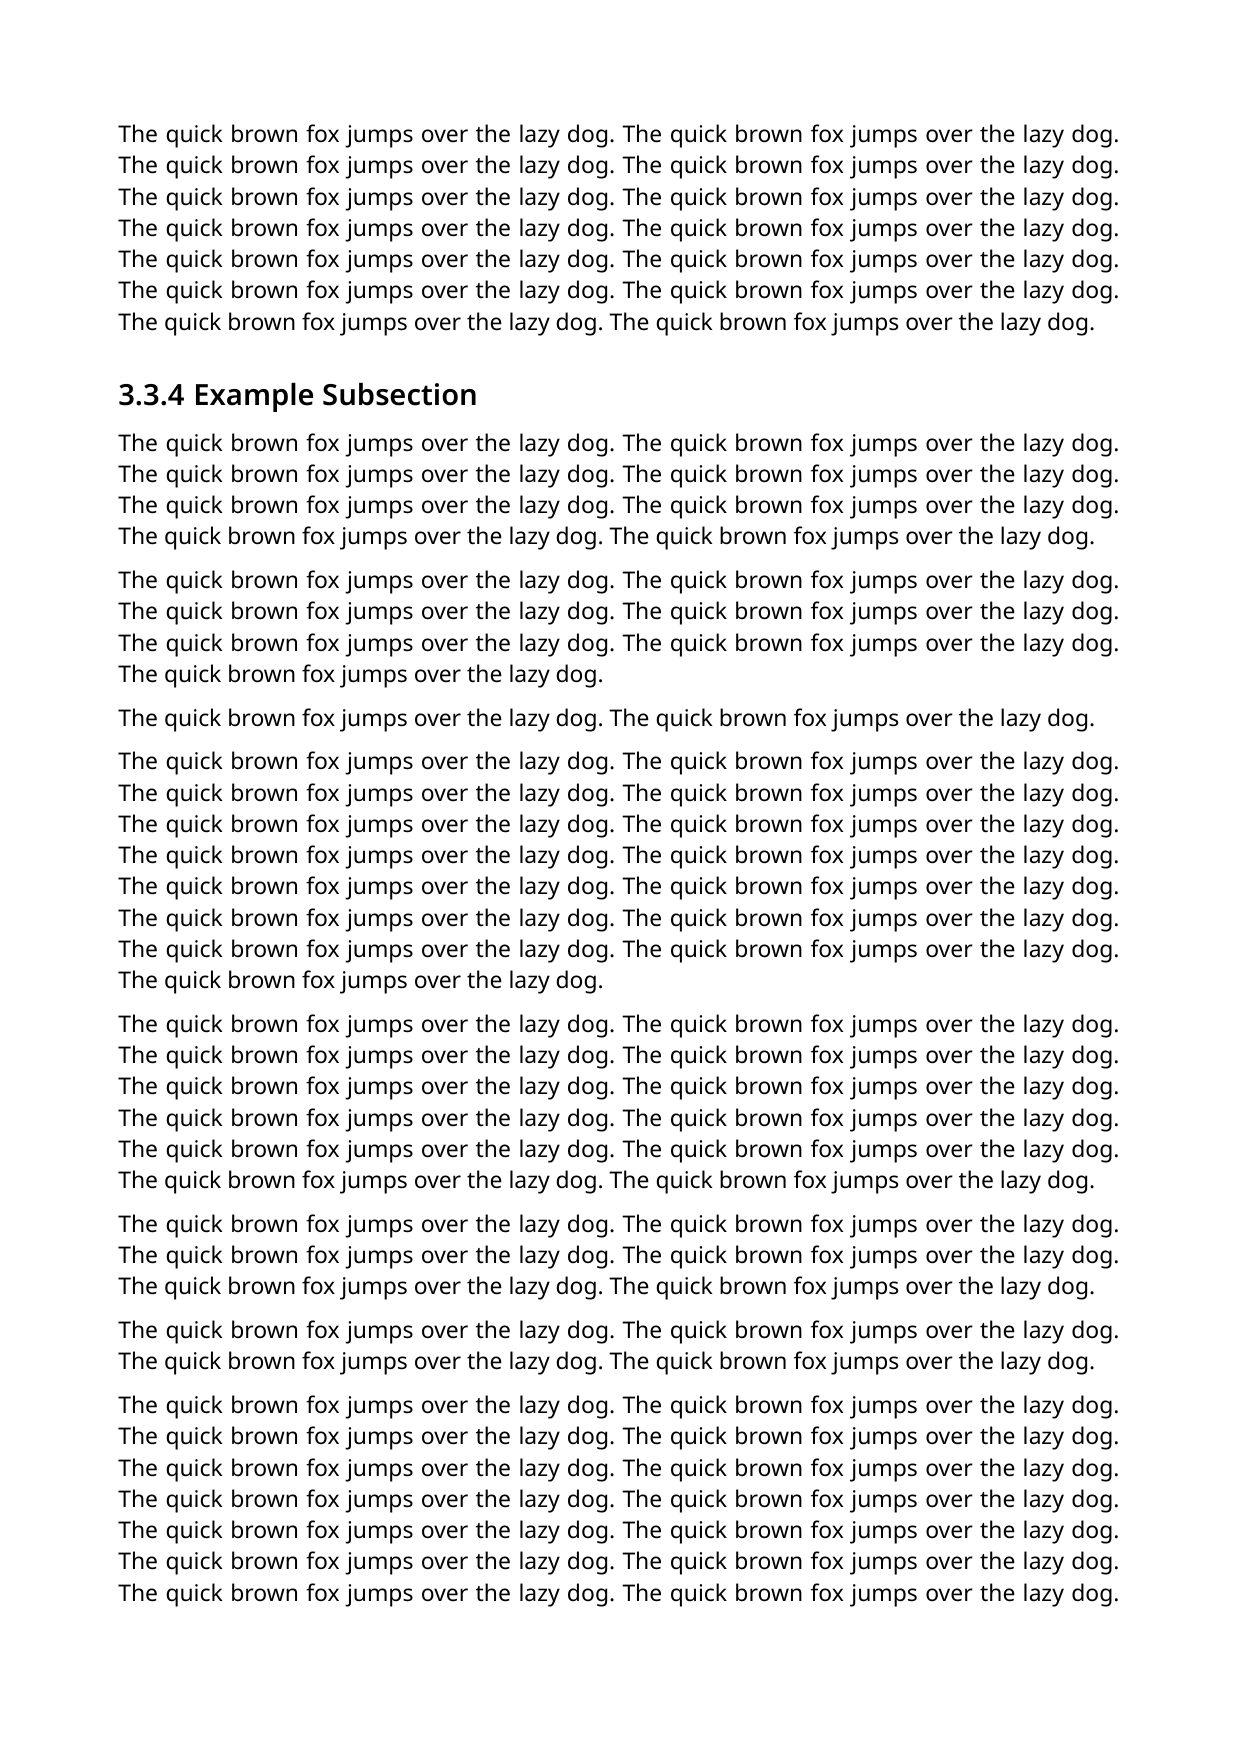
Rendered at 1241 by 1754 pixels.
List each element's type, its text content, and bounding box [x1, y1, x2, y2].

text The quick brown fox jumps over the lazy dog. The quick brown fox jumps over the lazy dog. The quick brown fox jumps over the lazy dog. The quick brown fox jumps over the lazy dog. The quick brown fox jumps over the lazy dog. The quick brown fox jumps over the lazy dog. The quick brown fox jumps over the lazy dog. The quick brown fox jumps over the lazy dog. The quick brown fox jumps over the lazy dog. The quick brown fox jumps over the lazy dog. The quick brown fox jumps over the lazy dog. The quick brown fox jumps over the lazy dog. [118, 1008, 1122, 1195]
text The quick brown fox jumps over the lazy dog. The quick brown fox jumps over the lazy dog. [118, 702, 1122, 733]
text The quick brown fox jumps over the lazy dog. The quick brown fox jumps over the lazy dog. The quick brown fox jumps over the lazy dog. The quick brown fox jumps over the lazy dog. The quick brown fox jumps over the lazy dog. The quick brown fox jumps over the lazy dog. The quick brown fox jumps over the lazy dog. The quick brown fox jumps over the lazy dog. [118, 427, 1122, 552]
text The quick brown fox jumps over the lazy dog. The quick brown fox jumps over the lazy dog. The quick brown fox jumps over the lazy dog. The quick brown fox jumps over the lazy dog. The quick brown fox jumps over the lazy dog. The quick brown fox jumps over the lazy dog. The quick brown fox jumps over the lazy dog. The quick brown fox jumps over the lazy dog. The quick brown fox jumps over the lazy dog. The quick brown fox jumps over the lazy dog. The quick brown fox jumps over the lazy dog. The quick brown fox jumps over the lazy dog. The quick brown fox jumps over the lazy dog. The quick brown fox jumps over the lazy dog. The quick brown fox jumps over the lazy dog. [118, 745, 1122, 995]
text The quick brown fox jumps over the lazy dog. The quick brown fox jumps over the lazy dog. The quick brown fox jumps over the lazy dog. The quick brown fox jumps over the lazy dog. [118, 1314, 1122, 1377]
text The quick brown fox jumps over the lazy dog. The quick brown fox jumps over the lazy dog. The quick brown fox jumps over the lazy dog. The quick brown fox jumps over the lazy dog. The quick brown fox jumps over the lazy dog. The quick brown fox jumps over the lazy dog. The quick brown fox jumps over the lazy dog. The quick brown fox jumps over the lazy dog. The quick brown fox jumps over the lazy dog. The quick brown fox jumps over the lazy dog. The quick brown fox jumps over the lazy dog. The quick brown fox jumps over the lazy dog. The quick brown fox jumps over the lazy dog. The quick brown fox jumps over the lazy dog. [118, 1389, 1122, 1608]
text The quick brown fox jumps over the lazy dog. The quick brown fox jumps over the lazy dog. The quick brown fox jumps over the lazy dog. The quick brown fox jumps over the lazy dog. The quick brown fox jumps over the lazy dog. The quick brown fox jumps over the lazy dog. The quick brown fox jumps over the lazy dog. The quick brown fox jumps over the lazy dog. The quick brown fox jumps over the lazy dog. The quick brown fox jumps over the lazy dog. The quick brown fox jumps over the lazy dog. The quick brown fox jumps over the lazy dog. The quick brown fox jumps over the lazy dog. The quick brown fox jumps over the lazy dog. [118, 118, 1122, 337]
text The quick brown fox jumps over the lazy dog. The quick brown fox jumps over the lazy dog. The quick brown fox jumps over the lazy dog. The quick brown fox jumps over the lazy dog. The quick brown fox jumps over the lazy dog. The quick brown fox jumps over the lazy dog. The quick brown fox jumps over the lazy dog. [118, 564, 1122, 689]
subtitle Example Subsection [118, 374, 1122, 414]
text The quick brown fox jumps over the lazy dog. The quick brown fox jumps over the lazy dog. The quick brown fox jumps over the lazy dog. The quick brown fox jumps over the lazy dog. The quick brown fox jumps over the lazy dog. The quick brown fox jumps over the lazy dog. [118, 1208, 1122, 1302]
